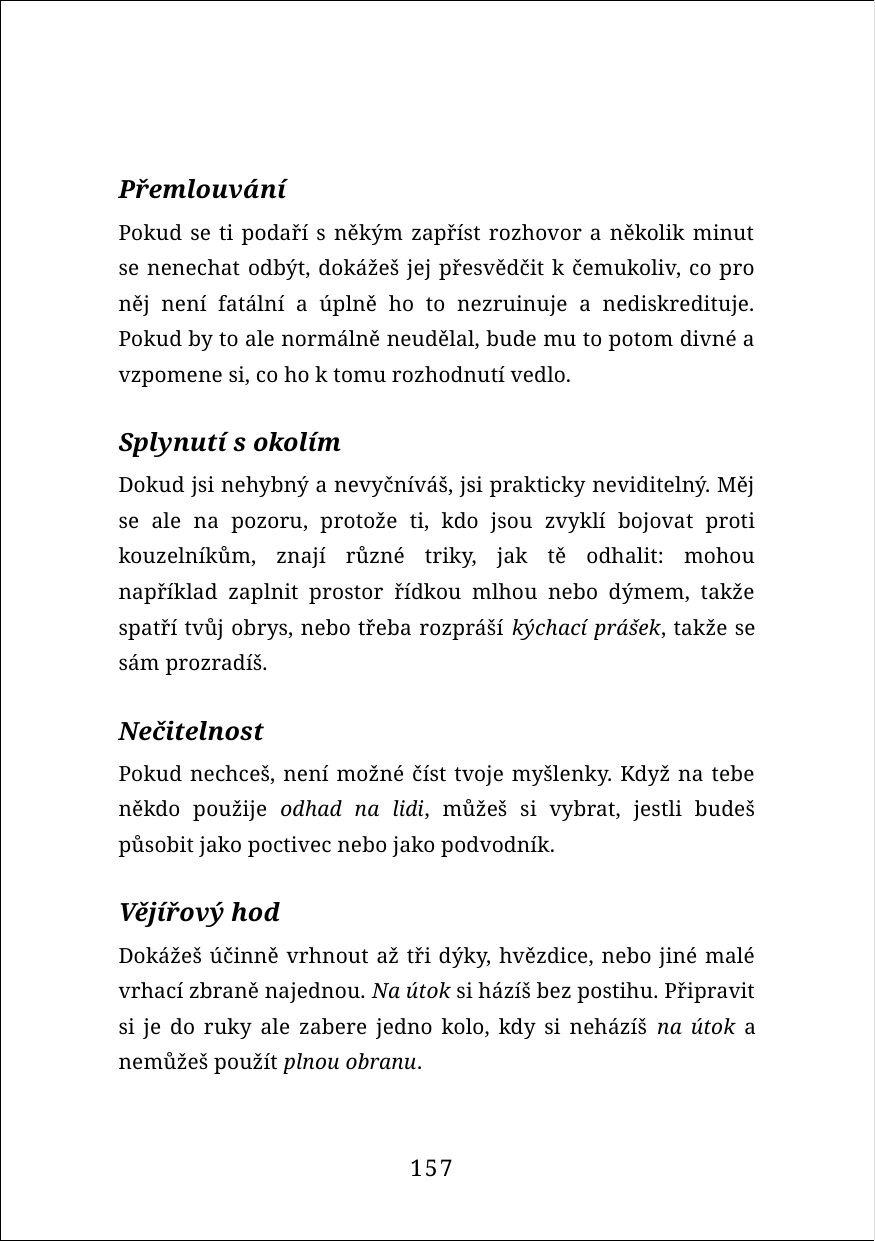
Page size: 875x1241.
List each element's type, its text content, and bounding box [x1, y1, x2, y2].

subtitle Nečitelnost [118, 713, 756, 747]
subtitle Přemlouvání [118, 172, 756, 206]
text Dokud jsi nehybný a nevyčníváš, jsi prakticky neviditelný. Měj se ale na pozoru, protože ti, kdo jsou zvyklí bojovat proti kouzelníkům, znají různé triky, jak tě odhalit: mohou například zaplnit prostor řídkou mlhou nebo dýmem, takže spatří tvůj obrys, nebo třeba rozpráší kýchací prášek, takže se sám prozradíš. [118, 471, 756, 677]
subtitle Vějířový hod [118, 895, 756, 929]
subtitle Splynutí s okolím [118, 425, 756, 459]
text Pokud se ti podaří s někým zapříst rozhovor a několik minut se nenechat odbýt, dokážeš jej přesvědčit k čemukoliv, co pro něj není fatální a úplně ho to nezruinuje a nediskredituje. Pokud by to ale normálně neudělal, bude mu to potom divné a vzpomene si, co ho k tomu rozhodnutí vedlo. [118, 218, 756, 388]
text Dokážeš účinně vrhnout až tři dýky, hvězdice, nebo jiné malé vrhací zbraně najednou. Na útok si házíš bez postihu. Připravit si je do ruky ale zabere jedno kolo, kdy si neházíš na útok a nemůžeš použít plnou obranu. [118, 941, 756, 1076]
text Pokud nechceš, není možné číst tvoje myšlenky. Když na tebe někdo použije odhad na lidi, můžeš si vybrat, jestli budeš působit jako poctivec nebo jako podvodník. [118, 759, 756, 858]
